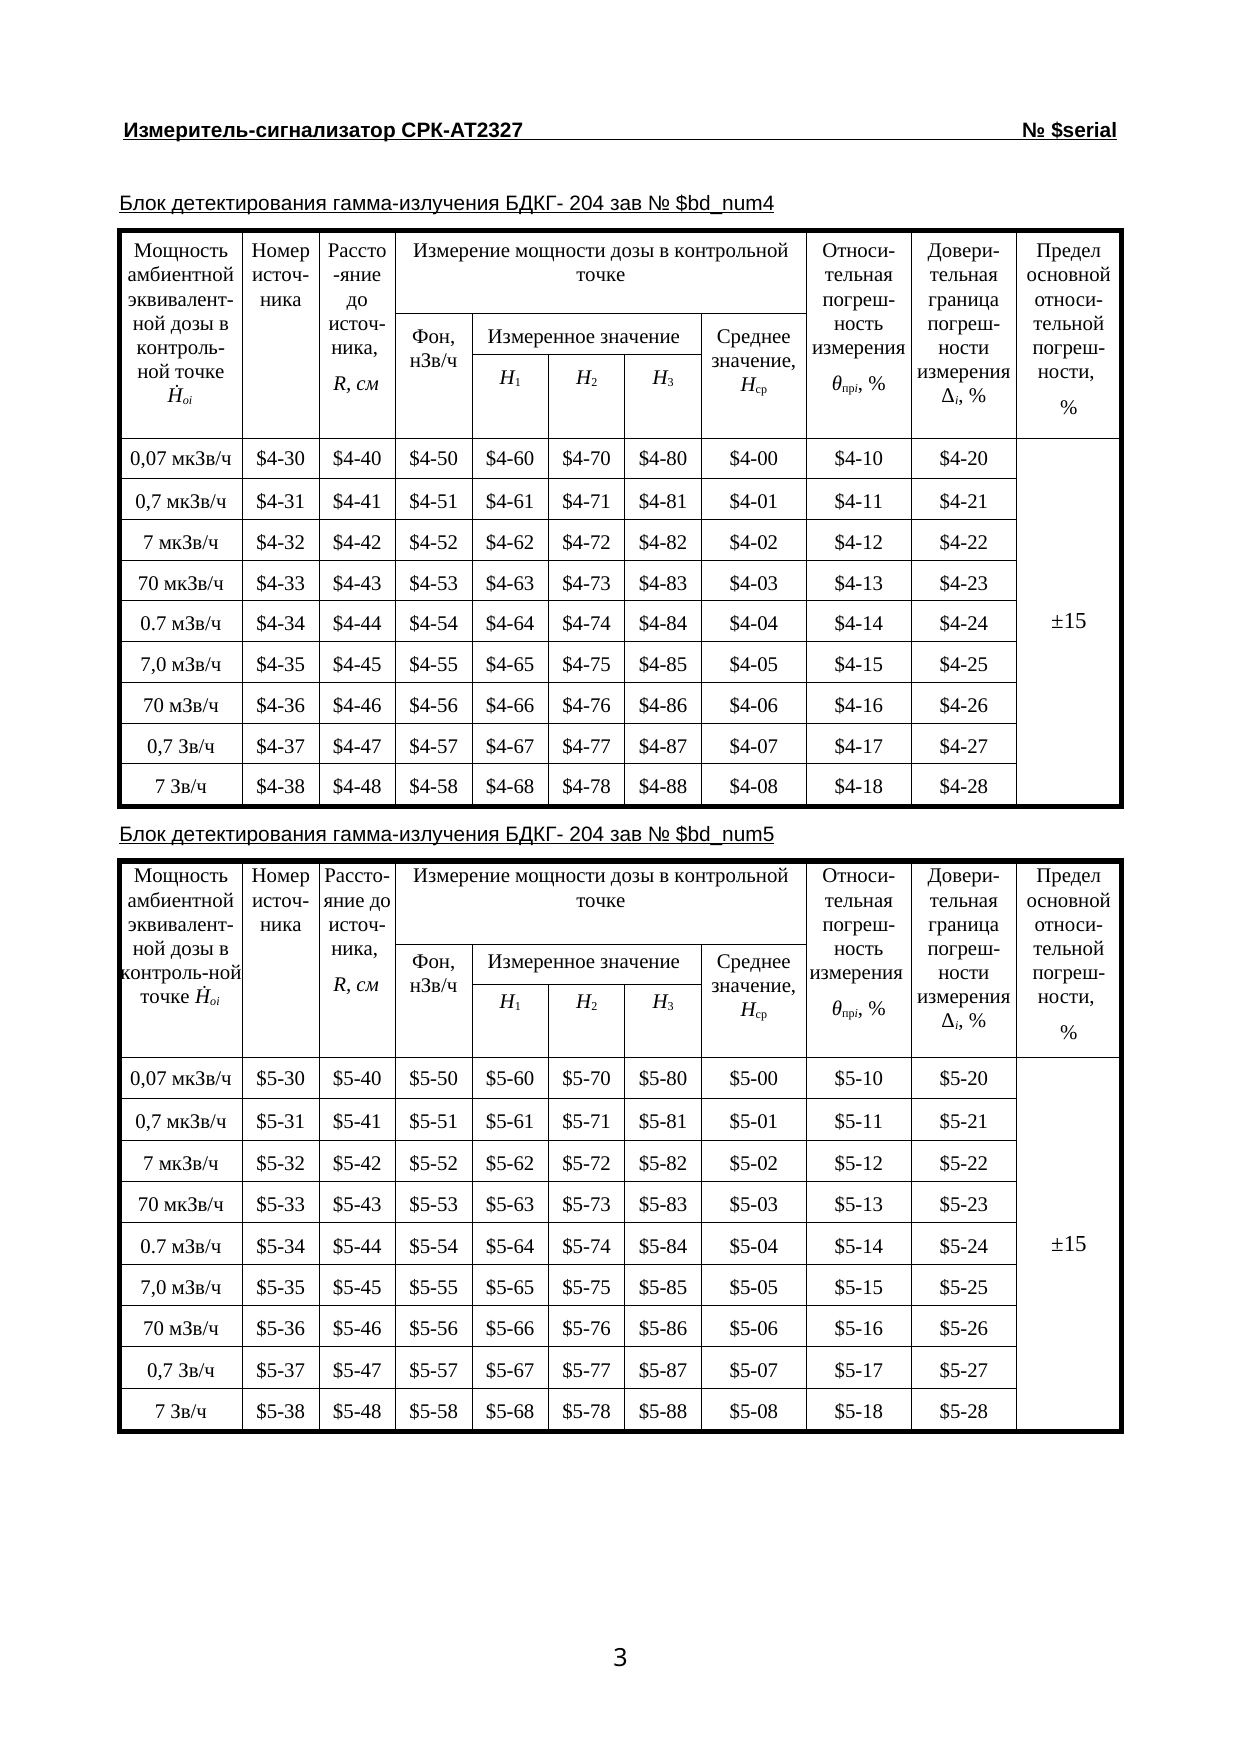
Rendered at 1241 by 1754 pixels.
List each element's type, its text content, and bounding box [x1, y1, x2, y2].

table_cell $4-01 [702, 479, 806, 519]
table_cell $5-76 [549, 1306, 624, 1346]
table_cell $5-14 [807, 1223, 911, 1264]
table_cell Мощность амбиентной эквивалент-ной дозы в контроль-ной точке Ḣoi [122, 864, 242, 1057]
table_cell $5-42 [320, 1141, 395, 1181]
table_cell $5-33 [243, 1182, 319, 1222]
table_cell $5-86 [625, 1306, 701, 1346]
table_cell $5-17 [807, 1347, 911, 1388]
table_cell Фон, нЗв/ч [396, 945, 472, 1057]
table_cell $5-10 [807, 1058, 911, 1098]
table_cell $5-06 [702, 1306, 806, 1346]
table_cell $5-46 [320, 1306, 395, 1346]
table_cell $4-62 [473, 520, 548, 560]
table_cell $4-28 [912, 764, 1016, 804]
table_cell $4-68 [473, 764, 548, 804]
table_cell $4-35 [243, 642, 319, 682]
table_cell $5-41 [320, 1099, 395, 1139]
table_cell $5-51 [396, 1099, 472, 1139]
table_cell $5-67 [473, 1347, 548, 1388]
table_cell $5-43 [320, 1182, 395, 1222]
table_cell $4-17 [807, 724, 911, 763]
table_cell $4-47 [320, 724, 395, 763]
table_cell $4-06 [702, 683, 806, 723]
table_cell $5-65 [473, 1265, 548, 1305]
table_cell $5-50 [396, 1058, 472, 1098]
table_cell $4-84 [625, 601, 701, 641]
table_cell $4-33 [243, 561, 319, 600]
table_cell 7,0 мЗв/ч [122, 1265, 242, 1305]
table_cell Довери-тельная граница погреш-ности измерения Δi, % [912, 233, 1016, 437]
table_cell $5-15 [807, 1265, 911, 1305]
table_cell $4-71 [549, 479, 624, 519]
table_cell $5-78 [549, 1389, 624, 1429]
table_cell $4-14 [807, 601, 911, 641]
table_cell $4-38 [243, 764, 319, 804]
table_cell $4-56 [396, 683, 472, 723]
table_cell $5-87 [625, 1347, 701, 1388]
table_cell H2 [549, 355, 624, 437]
table_cell 7 мкЗв/ч [122, 520, 242, 560]
table_cell Измерение мощности дозы в контрольной точке [396, 233, 806, 313]
table_cell $4-86 [625, 683, 701, 723]
table_cell Измеренное значение [473, 314, 701, 354]
table_cell 0,7 Зв/ч [122, 1347, 242, 1388]
table_cell $5-37 [243, 1347, 319, 1388]
table_cell 0,07 мкЗв/ч [122, 1058, 242, 1098]
table_cell $5-66 [473, 1306, 548, 1346]
table_cell $5-85 [625, 1265, 701, 1305]
table_cell $4-34 [243, 601, 319, 641]
table_cell $4-66 [473, 683, 548, 723]
table_cell $4-52 [396, 520, 472, 560]
table_cell $5-71 [549, 1099, 624, 1139]
table_cell $5-02 [702, 1141, 806, 1181]
table_cell $5-75 [549, 1265, 624, 1305]
table_header Блок детектирования гамма-излучения БДКГ- 204 зав № $bd_num5 [119, 809, 1121, 858]
table_cell $4-05 [702, 642, 806, 682]
table_cell $4-16 [807, 683, 911, 723]
table_cell $5-08 [702, 1389, 806, 1429]
table_cell 7 Зв/ч [122, 1389, 242, 1429]
table_header Блок детектирования гамма-излучения БДКГ- 204 зав № $bd_num4 [119, 179, 1121, 227]
table_cell Мощность амбиентной эквивалент-ной дозы в контроль-ной точке Ḣoi [122, 233, 242, 437]
table_cell $4-72 [549, 520, 624, 560]
table_cell $5-52 [396, 1141, 472, 1181]
table_cell 70 мкЗв/ч [122, 561, 242, 600]
table_cell $4-24 [912, 601, 1016, 641]
table_cell $4-53 [396, 561, 472, 600]
table_cell H2 [549, 985, 624, 1057]
table_cell $5-53 [396, 1182, 472, 1222]
table_cell $5-00 [702, 1058, 806, 1098]
table_cell $5-23 [912, 1182, 1016, 1222]
table_cell $4-40 [320, 439, 395, 478]
table_cell $5-40 [320, 1058, 395, 1098]
table_cell $4-41 [320, 479, 395, 519]
table_cell $5-05 [702, 1265, 806, 1305]
table_cell Предел основной относи-тельной погреш-ности, % [1017, 233, 1119, 437]
table_cell $4-85 [625, 642, 701, 682]
table_cell H3 [625, 985, 701, 1057]
table_cell $4-15 [807, 642, 911, 682]
table_cell $4-04 [702, 601, 806, 641]
table_cell 70 мкЗв/ч [122, 1182, 242, 1222]
table_cell $4-21 [912, 479, 1016, 519]
table_cell $5-44 [320, 1223, 395, 1264]
table_cell $5-74 [549, 1223, 624, 1264]
table_cell Относи-тельная погреш-ность измерения θпрi, % [807, 864, 911, 1057]
table_cell $5-77 [549, 1347, 624, 1388]
table_cell $4-30 [243, 439, 319, 478]
table_cell $4-60 [473, 439, 548, 478]
table_cell $5-25 [912, 1265, 1016, 1305]
table_cell $5-16 [807, 1306, 911, 1346]
table_cell $5-61 [473, 1099, 548, 1139]
table_cell 70 мЗв/ч [122, 683, 242, 723]
table_cell $4-65 [473, 642, 548, 682]
table_cell $4-61 [473, 479, 548, 519]
table_cell $5-35 [243, 1265, 319, 1305]
table_cell $4-32 [243, 520, 319, 560]
table_cell $4-02 [702, 520, 806, 560]
table_cell $5-18 [807, 1389, 911, 1429]
table_cell 7 Зв/ч [122, 764, 242, 804]
table_cell $5-13 [807, 1182, 911, 1222]
table_cell $4-88 [625, 764, 701, 804]
table_cell $5-31 [243, 1099, 319, 1139]
table_cell $4-22 [912, 520, 1016, 560]
table_cell $4-00 [702, 439, 806, 478]
table_cell $4-50 [396, 439, 472, 478]
table_cell $5-07 [702, 1347, 806, 1388]
table_cell $4-78 [549, 764, 624, 804]
table_cell H1 [473, 355, 548, 437]
table_cell Довери-тельная граница погреш-ности измерения Δi, % [912, 864, 1016, 1057]
table_cell Фон, нЗв/ч [396, 314, 472, 437]
table_cell $4-12 [807, 520, 911, 560]
table_cell $5-45 [320, 1265, 395, 1305]
table_cell $4-23 [912, 561, 1016, 600]
table_cell 7 мкЗв/ч [122, 1141, 242, 1181]
table_cell $5-68 [473, 1389, 548, 1429]
table_cell 0,7 Зв/ч [122, 724, 242, 763]
table_cell Номер источ-ника [243, 233, 319, 437]
table_cell Измерение мощности дозы в контрольной точке [396, 864, 806, 944]
table_cell $5-70 [549, 1058, 624, 1098]
table_cell $5-84 [625, 1223, 701, 1264]
table_cell ±15 [1017, 439, 1119, 804]
table_cell ±15 [1017, 1058, 1119, 1429]
table_cell $4-74 [549, 601, 624, 641]
table_cell $4-82 [625, 520, 701, 560]
table_cell $5-47 [320, 1347, 395, 1388]
table_cell $4-27 [912, 724, 1016, 763]
table_cell $4-83 [625, 561, 701, 600]
table_cell Рассто-яние до источ-ника, R, см [320, 864, 395, 1057]
table_cell H3 [625, 355, 701, 437]
table_cell $4-42 [320, 520, 395, 560]
table_cell $4-03 [702, 561, 806, 600]
table_cell $5-58 [396, 1389, 472, 1429]
table_cell $5-27 [912, 1347, 1016, 1388]
table_cell $4-25 [912, 642, 1016, 682]
table_cell $4-20 [912, 439, 1016, 478]
table_cell Измеренное значение [473, 945, 701, 983]
table_cell H1 [473, 985, 548, 1057]
table_cell $4-43 [320, 561, 395, 600]
table_cell $5-88 [625, 1389, 701, 1429]
table_cell $4-10 [807, 439, 911, 478]
table_cell $4-67 [473, 724, 548, 763]
table_cell $5-72 [549, 1141, 624, 1181]
table_cell $5-36 [243, 1306, 319, 1346]
table_cell $4-45 [320, 642, 395, 682]
table_cell $5-03 [702, 1182, 806, 1222]
table_cell $5-26 [912, 1306, 1016, 1346]
table_cell $4-58 [396, 764, 472, 804]
table_cell $5-54 [396, 1223, 472, 1264]
table_cell $5-38 [243, 1389, 319, 1429]
table_cell 0.7 мЗв/ч [122, 601, 242, 641]
table_cell $5-04 [702, 1223, 806, 1264]
table_cell Рассто-яние до источ-ника, R, см [320, 233, 395, 437]
table_cell 0.7 мЗв/ч [122, 1223, 242, 1264]
table_cell $4-44 [320, 601, 395, 641]
table_cell $5-55 [396, 1265, 472, 1305]
table_cell $5-62 [473, 1141, 548, 1181]
table_cell $5-81 [625, 1099, 701, 1139]
table_cell Номер источ-ника [243, 864, 319, 1057]
table_cell Среднее значение, Hср [702, 945, 806, 1057]
table_cell $4-11 [807, 479, 911, 519]
table_cell $4-36 [243, 683, 319, 723]
table_cell $4-13 [807, 561, 911, 600]
table_cell $5-30 [243, 1058, 319, 1098]
table_cell $4-73 [549, 561, 624, 600]
table_cell $4-76 [549, 683, 624, 723]
table_cell $5-21 [912, 1099, 1016, 1139]
table_cell 70 мЗв/ч [122, 1306, 242, 1346]
table_cell $5-48 [320, 1389, 395, 1429]
table_cell $5-22 [912, 1141, 1016, 1181]
table_cell $4-75 [549, 642, 624, 682]
table_cell $5-63 [473, 1182, 548, 1222]
table_cell $5-12 [807, 1141, 911, 1181]
table_cell $4-81 [625, 479, 701, 519]
table_cell $4-08 [702, 764, 806, 804]
table_cell $4-51 [396, 479, 472, 519]
table_cell $5-20 [912, 1058, 1016, 1098]
table_cell $4-63 [473, 561, 548, 600]
table_cell $5-56 [396, 1306, 472, 1346]
table_cell $5-73 [549, 1182, 624, 1222]
table_cell $4-55 [396, 642, 472, 682]
table_cell $4-31 [243, 479, 319, 519]
table_cell 0,07 мкЗв/ч [122, 439, 242, 478]
table_cell $5-64 [473, 1223, 548, 1264]
table_cell $5-80 [625, 1058, 701, 1098]
table_cell 7,0 мЗв/ч [122, 642, 242, 682]
table_cell $5-24 [912, 1223, 1016, 1264]
table_cell $4-18 [807, 764, 911, 804]
table_cell Среднее значение, Hср [702, 314, 806, 437]
table_cell 0,7 мкЗв/ч [122, 479, 242, 519]
table_cell $4-80 [625, 439, 701, 478]
table_cell $5-83 [625, 1182, 701, 1222]
table_cell 0,7 мкЗв/ч [122, 1099, 242, 1139]
table_cell $4-48 [320, 764, 395, 804]
table_cell $5-32 [243, 1141, 319, 1181]
table_cell $5-01 [702, 1099, 806, 1139]
table_cell $5-34 [243, 1223, 319, 1264]
table_cell $4-26 [912, 683, 1016, 723]
table_cell $5-11 [807, 1099, 911, 1139]
table_cell $4-54 [396, 601, 472, 641]
table_cell $5-60 [473, 1058, 548, 1098]
table_cell $4-77 [549, 724, 624, 763]
table_cell $4-70 [549, 439, 624, 478]
table_cell $4-64 [473, 601, 548, 641]
table_cell $4-46 [320, 683, 395, 723]
table_cell Относи-тельная погреш-ность измерения θпрi, % [807, 233, 911, 437]
table_cell $5-28 [912, 1389, 1016, 1429]
table_cell $5-57 [396, 1347, 472, 1388]
table_cell $5-82 [625, 1141, 701, 1181]
table_cell $4-07 [702, 724, 806, 763]
table_cell $4-37 [243, 724, 319, 763]
table_cell $4-87 [625, 724, 701, 763]
table_cell Предел основной относи-тельной погреш-ности, % [1017, 864, 1119, 1057]
table_cell $4-57 [396, 724, 472, 763]
